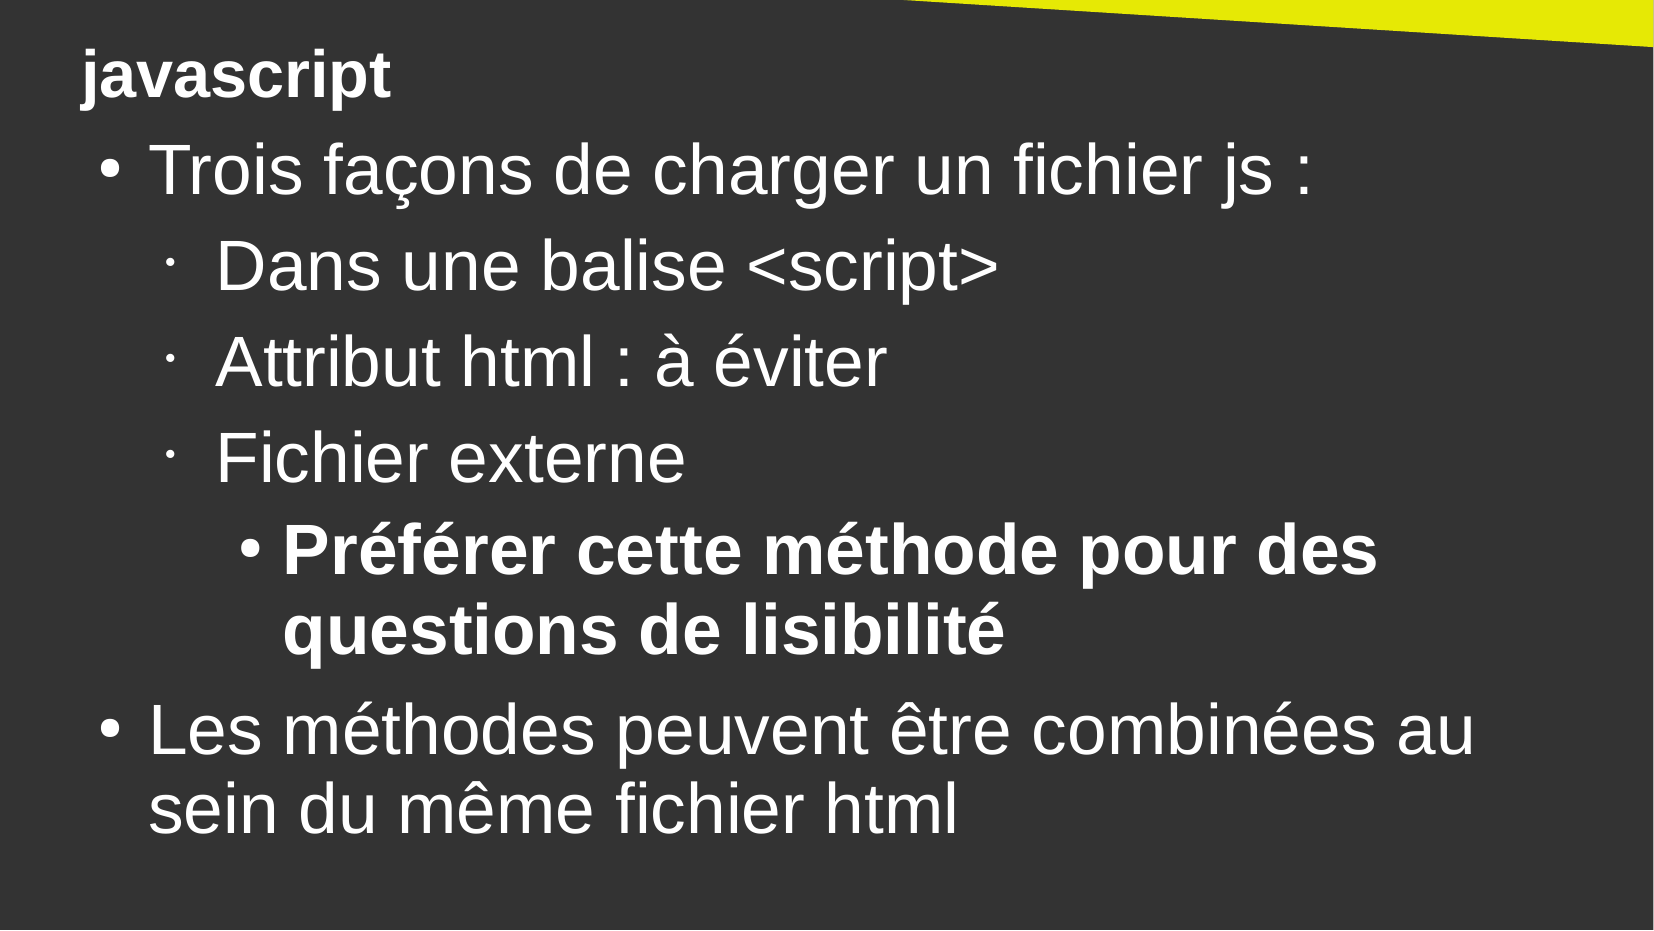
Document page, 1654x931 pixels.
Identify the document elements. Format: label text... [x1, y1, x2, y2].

text_box [903, 0, 1654, 48]
list Trois façons de charger un fichier js : Dans une balise <script> Attribut html : à éviter Fichier externe Préférer cette méthode pour des questions de lisibilité Les méthodes peuvent être combinées au sein du même fichier html [80, 129, 1620, 851]
title javascript [81, 37, 1570, 115]
